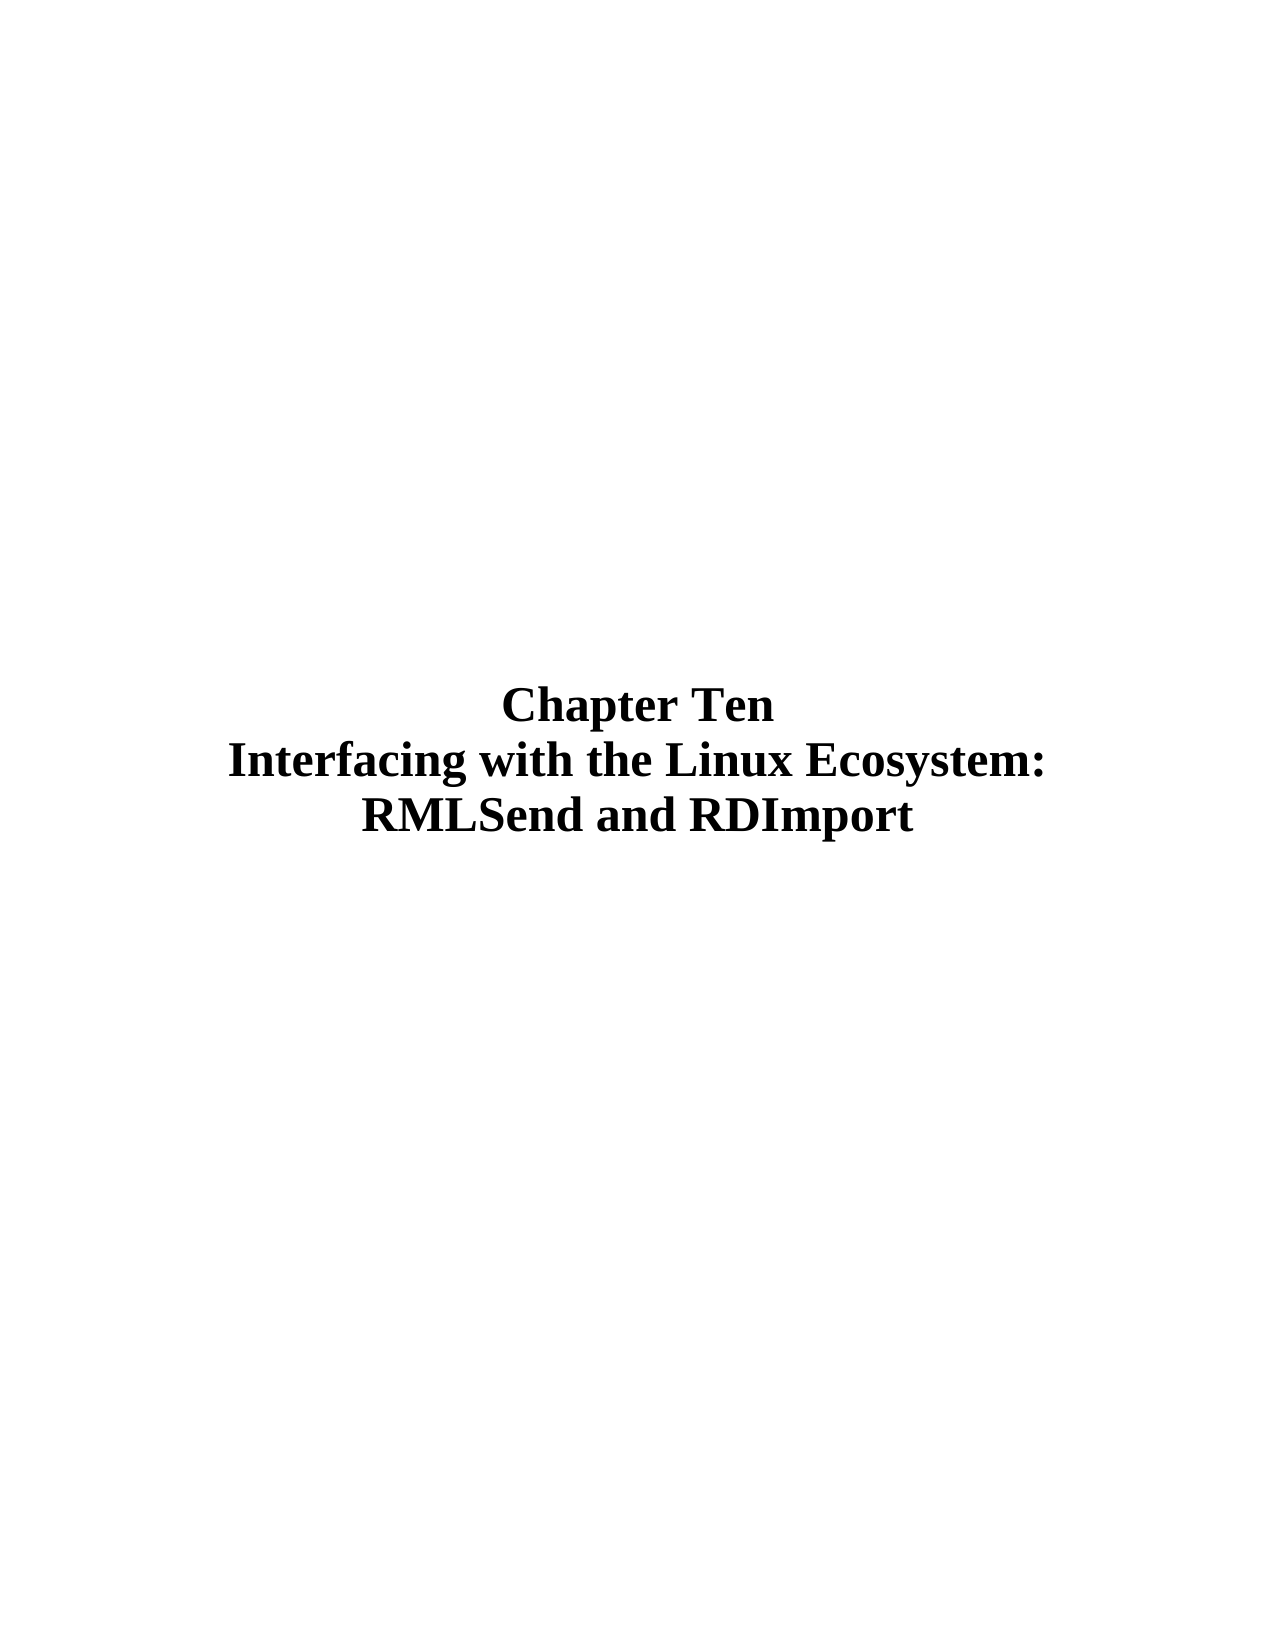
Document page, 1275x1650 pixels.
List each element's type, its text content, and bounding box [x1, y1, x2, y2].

text Interfacing with the Linux Ecosystem: RMLSend and RDImport [187, 732, 1087, 842]
text Chapter Ten [187, 676, 1087, 732]
